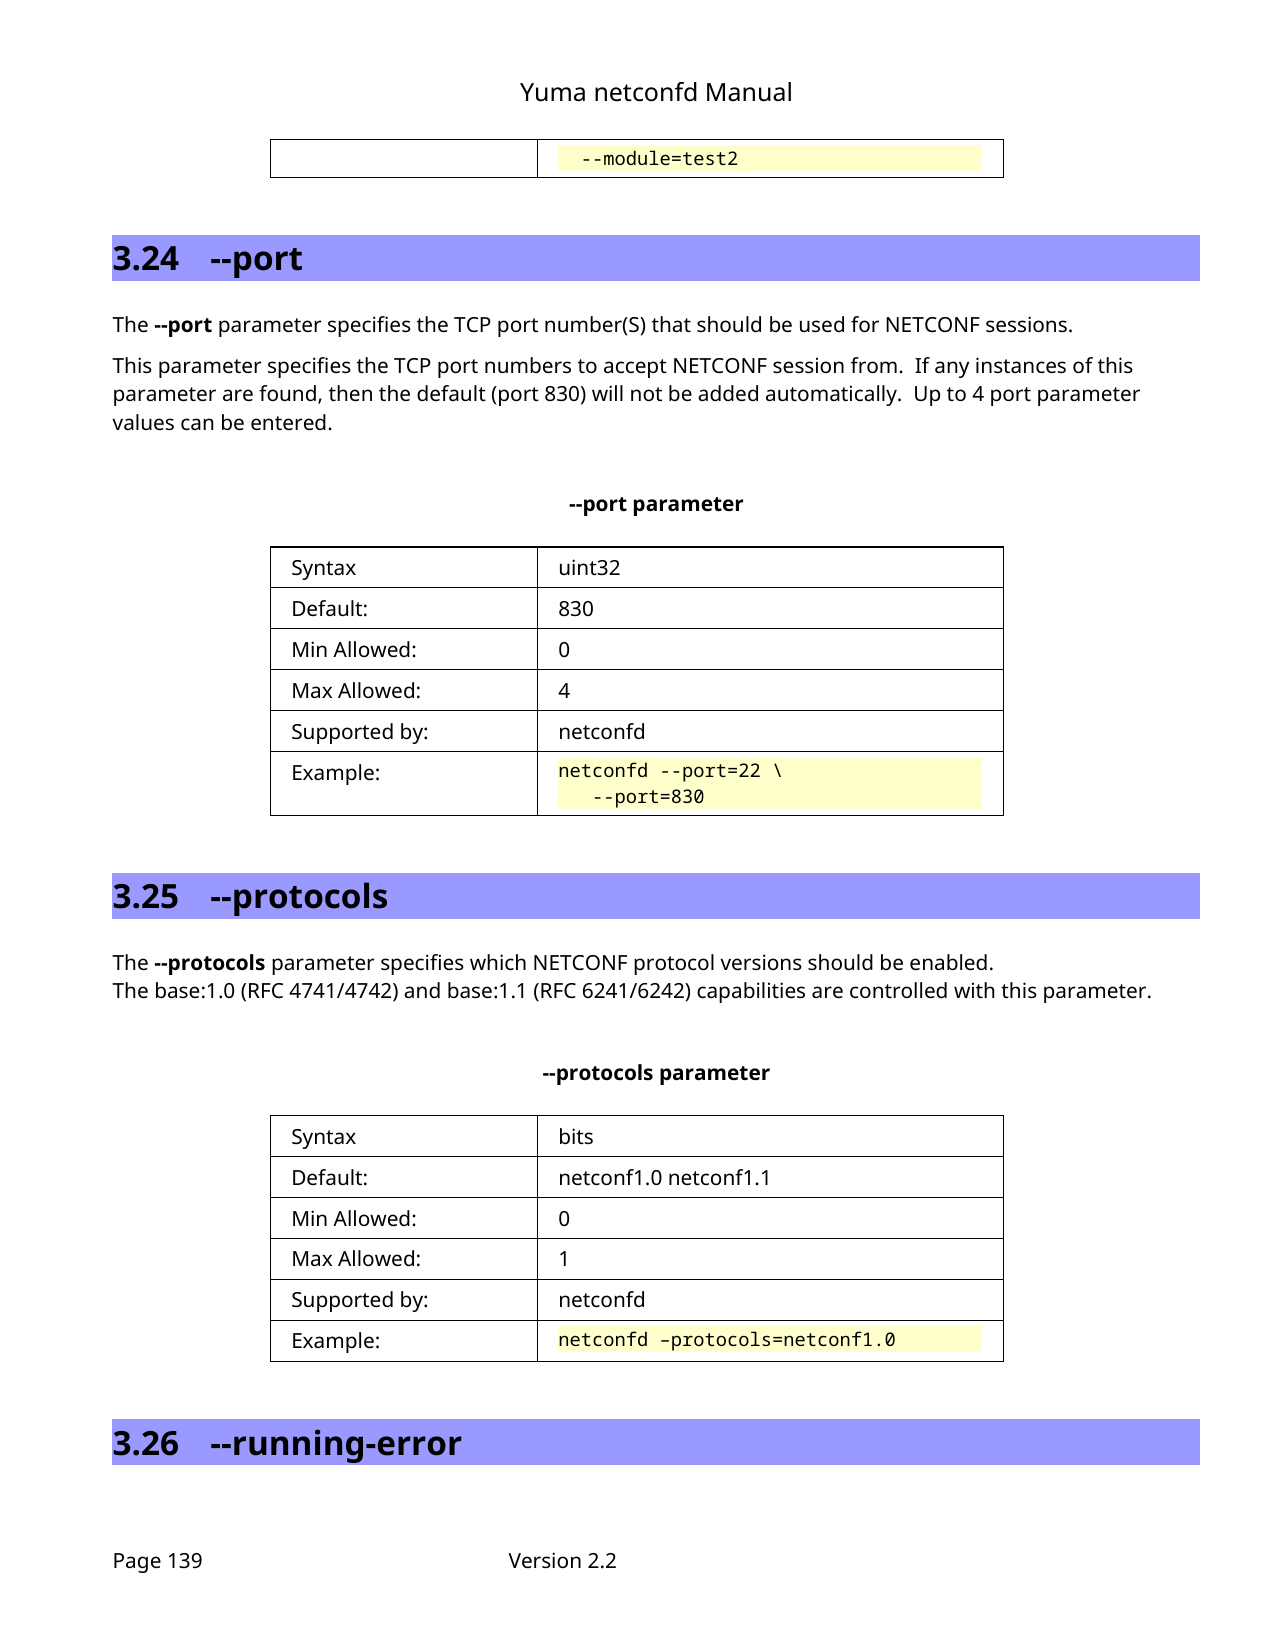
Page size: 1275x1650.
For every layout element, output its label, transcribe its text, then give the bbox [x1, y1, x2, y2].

table_cell netconfd [538, 1280, 1003, 1320]
subtitle --running-error [112, 1419, 1200, 1465]
table_cell Default: [271, 1157, 537, 1197]
subtitle --protocols [112, 873, 1200, 919]
subtitle --port [112, 235, 1200, 281]
table_cell Min Allowed: [271, 1198, 537, 1238]
table_header Syntax [271, 1116, 537, 1156]
table_cell 830 [538, 588, 1003, 628]
table_cell 0 [538, 629, 1003, 669]
table_cell 4 [538, 670, 1003, 710]
table_cell Max Allowed: [271, 1239, 537, 1279]
table_cell netconfd –protocols=netconf1.0 [538, 1321, 1003, 1361]
table_cell 1 [538, 1239, 1003, 1279]
table_header uint32 [538, 548, 1003, 587]
table_cell 0 [538, 1198, 1003, 1238]
table_cell netconfd [538, 711, 1003, 751]
table_cell Supported by: [271, 1280, 537, 1320]
table_cell netconfd --port=22 \ --port=830 [538, 752, 1003, 814]
table_header Syntax [271, 548, 537, 587]
text The --port parameter specifies the TCP port number(S) that should be used for NETCONF sessions. [112, 310, 1200, 338]
table_header bits [538, 1116, 1003, 1156]
text This parameter specifies the TCP port numbers to accept NETCONF session from. If any instances of this parameter are found, then the default (port 830) will not be added automatically. Up to 4 port parameter values can be entered. [112, 351, 1200, 436]
table_cell Supported by: [271, 711, 537, 751]
table_cell Min Allowed: [271, 629, 537, 669]
table_cell Example: [271, 752, 537, 814]
table_cell Example: [271, 1321, 537, 1361]
table_cell [271, 140, 537, 177]
table_cell Max Allowed: [271, 670, 537, 710]
text The --protocols parameter specifies which NETCONF protocol versions should be enabled. The base:1.0 (RFC 4741/4742) and base:1.1 (RFC 6241/6242) capabilities are controlled with this parameter. [112, 948, 1200, 1005]
subtitle --protocols parameter [127, 1058, 1185, 1087]
subtitle --port parameter [127, 489, 1185, 518]
table_cell Default: [271, 588, 537, 628]
table_cell netconf1.0 netconf1.1 [538, 1157, 1003, 1197]
table_cell --module=test2 [538, 140, 1003, 177]
